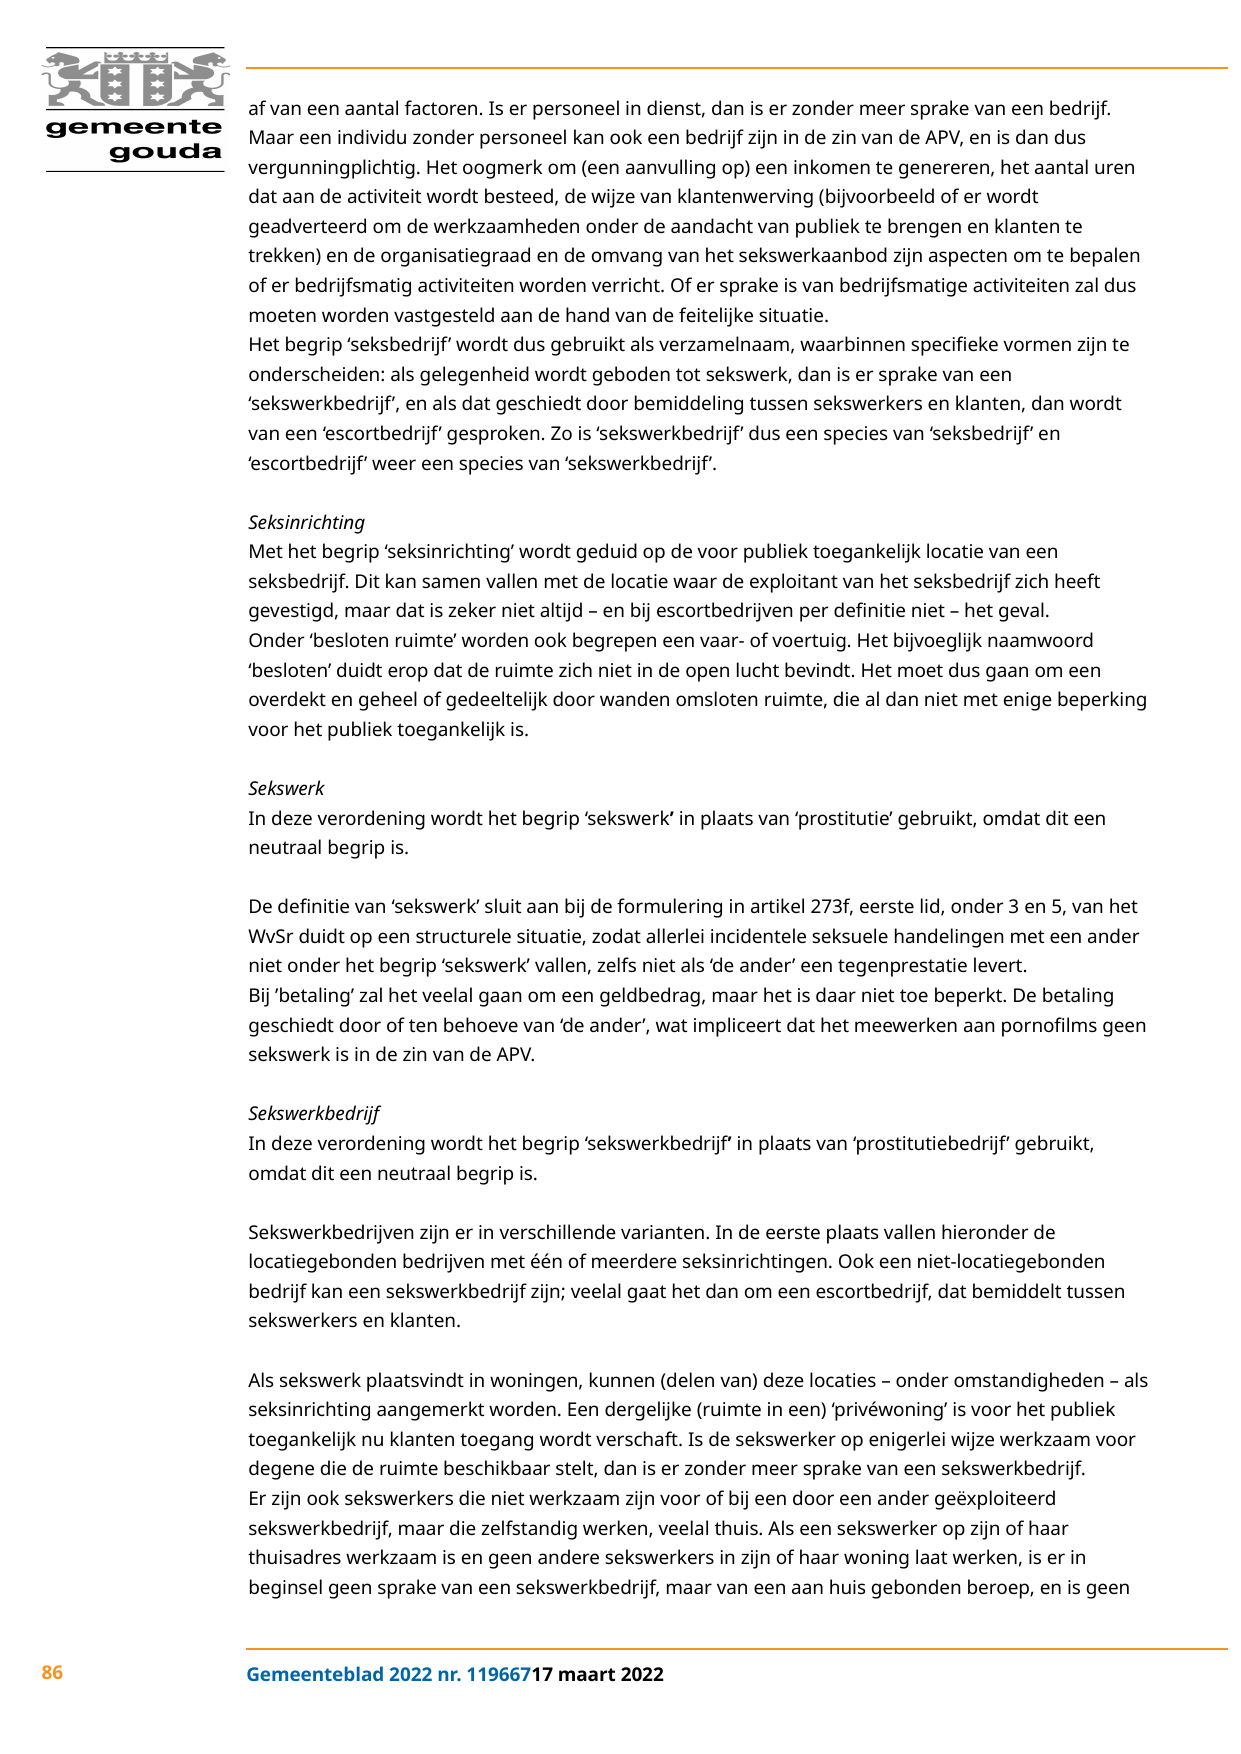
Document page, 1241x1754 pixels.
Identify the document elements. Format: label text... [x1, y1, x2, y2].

text In deze verordening wordt het begrip ‘sekswerkbedrijf’ in plaats van ‘prostitutiebedrijf’ gebruikt, omdat dit een neutraal begrip is. [248, 1130, 1152, 1186]
text Als sekswerk plaatsvindt in woningen, kunnen (delen van) deze locaties – onder omstandigheden – als seksinrichting aangemerkt worden. Een dergelijke (ruimte in een) ‘privéwoning’ is voor het publiek toegankelijk nu klanten toegang wordt verschaft. Is de sekswerker op enigerlei wijze werkzaam voor degene die de ruimte beschikbaar stelt, dan is er zonder meer sprake van een sekswerkbedrijf. [248, 1367, 1152, 1481]
text Met het begrip ‘seksinrichting’ wordt geduid op de voor publiek toegankelijk locatie van een seksbedrijf. Dit kan samen vallen met de locatie waar de exploitant van het seksbedrijf zich heeft gevestigd, maar dat is zeker niet altijd – en bij escortbedrijven per definitie niet – het geval. [248, 538, 1152, 623]
text Sekswerk [248, 775, 1152, 801]
text Onder ‘besloten ruimte’ worden ook begrepen een vaar- of voertuig. Het bijvoeglijk naamwoord ‘besloten’ duidt erop dat de ruimte zich niet in de open lucht bevindt. Het moet dus gaan om een overdekt en geheel of gedeeltelijk door wanden omsloten ruimte, die al dan niet met enige beperking voor het publiek toegankelijk is. [248, 627, 1152, 742]
text Het begrip ‘seksbedrijf’ wordt dus gebruikt als verzamelnaam, waarbinnen specifieke vormen zijn te onderscheiden: als gelegenheid wordt geboden tot sekswerk, dan is er sprake van een ‘sekswerkbedrijf’, en als dat geschiedt door bemiddeling tussen sekswerkers en klanten, dan wordt van een ‘escortbedrijf’ gesproken. Zo is ‘sekswerkbedrijf’ dus een species van ‘seksbedrijf’ en ‘escortbedrijf’ weer een species van ‘sekswerkbedrijf’. [248, 331, 1152, 476]
text In deze verordening wordt het begrip ‘sekswerk’ in plaats van ‘prostitutie’ gebruikt, omdat dit een neutraal begrip is. [248, 805, 1152, 860]
text Sekswerkbedrijf [248, 1101, 1152, 1126]
text De definitie van ‘sekswerk’ sluit aan bij de formulering in artikel 273f, eerste lid, onder 3 en 5, van het WvSr duidt op een structurele situatie, zodat allerlei incidentele seksuele handelingen met een ander niet onder het begrip ‘sekswerk’ vallen, zelfs niet als ‘de ander’ een tegenprestatie levert. [248, 893, 1152, 978]
text Sekswerkbedrijven zijn er in verschillende varianten. In de eerste plaats vallen hieronder de locatiegebonden bedrijven met één of meerdere seksinrichtingen. Ook een niet-locatiegebonden bedrijf kan een sekswerkbedrijf zijn; veelal gaat het dan om een escortbedrijf, dat bemiddelt tussen sekswerkers en klanten. [248, 1219, 1152, 1333]
picture [41, 47, 231, 172]
text af van een aantal factoren. Is er personeel in dienst, dan is er zonder meer sprake van een bedrijf. Maar een individu zonder personeel kan ook een bedrijf zijn in de zin van de APV, en is dan dus vergunningplichtig. Het oogmerk om (een aanvulling op) een inkomen te genereren, het aantal uren dat aan de activiteit wordt besteed, de wijze van klantenwerving (bijvoorbeeld of er wordt geadverteerd om de werkzaamheden onder de aandacht van publiek te brengen en klanten te trekken) en de organisatiegraad en de omvang van het sekswerkaanbod zijn aspecten om te bepalen of er bedrijfsmatig activiteiten worden verricht. Of er sprake is van bedrijfsmatige activiteiten zal dus moeten worden vastgesteld aan de hand van de feitelijke situatie. [248, 95, 1152, 328]
text Seksinrichting [248, 509, 1152, 535]
text Er zijn ook sekswerkers die niet werkzaam zijn voor of bij een door een ander geëxploiteerd sekswerkbedrijf, maar die zelfstandig werken, veelal thuis. Als een sekswerker op zijn of haar thuisadres werkzaam is en geen andere sekswerkers in zijn of haar woning laat werken, is er in beginsel geen sprake van een sekswerkbedrijf, maar van een aan huis gebonden beroep, en is geen [248, 1485, 1152, 1600]
text Bij ’betaling’ zal het veelal gaan om een geldbedrag, maar het is daar niet toe beperkt. De betaling geschiedt door of ten behoeve van ‘de ander’, wat impliceert dat het meewerken aan pornofilms geen sekswerk is in de zin van de APV. [248, 982, 1152, 1067]
